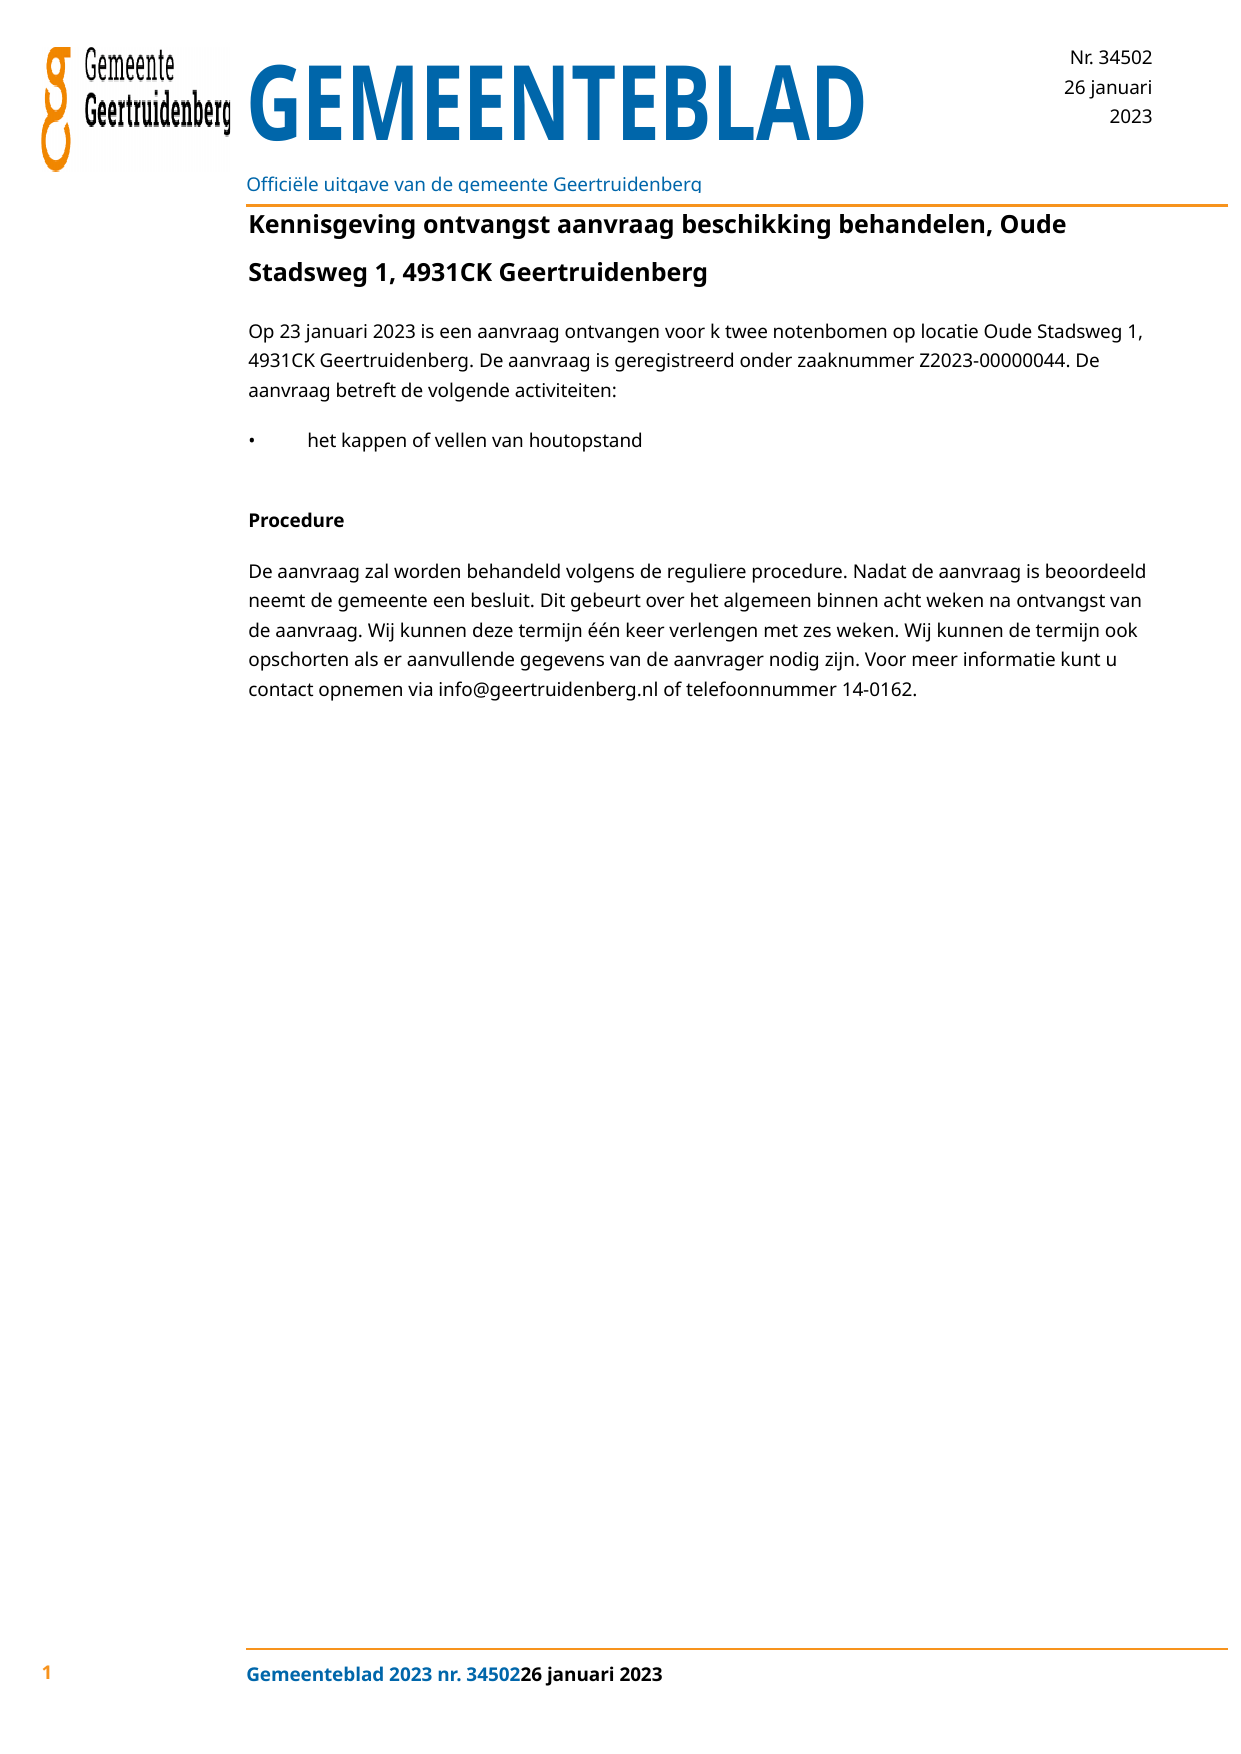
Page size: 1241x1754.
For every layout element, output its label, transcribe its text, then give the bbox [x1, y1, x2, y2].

list het kappen of vellen van houtopstand [248, 427, 1152, 453]
text Procedure [248, 507, 1152, 533]
text De aanvraag zal worden behandeld volgens de reguliere procedure. Nadat de aanvraag is beoordeeld neemt de gemeente een besluit. Dit gebeurt over het algemeen binnen acht weken na ontvangst van de aanvraag. Wij kunnen deze termijn één keer verlengen met zes weken. Wij kunnen de termijn ook opschorten als er aanvullende gegevens van de aanvrager nodig zijn. Voor meer informatie kunt u contact opnemen via info@geertruidenberg.nl of telefoonnummer 14-0162. [248, 558, 1152, 702]
picture [41, 47, 231, 172]
text Op 23 januari 2023 is een aanvraag ontvangen voor k twee notenbomen op locatie Oude Stadsweg 1, 4931CK Geertruidenberg. De aanvraag is geregistreerd onder zaaknummer Z2023-00000044. De aanvraag betreft de volgende activiteiten: [248, 318, 1152, 403]
text Kennisgeving ontvangst aanvraag beschikking behandelen, Oude Stadsweg 1, 4931CK Geertruidenberg [248, 207, 1152, 288]
